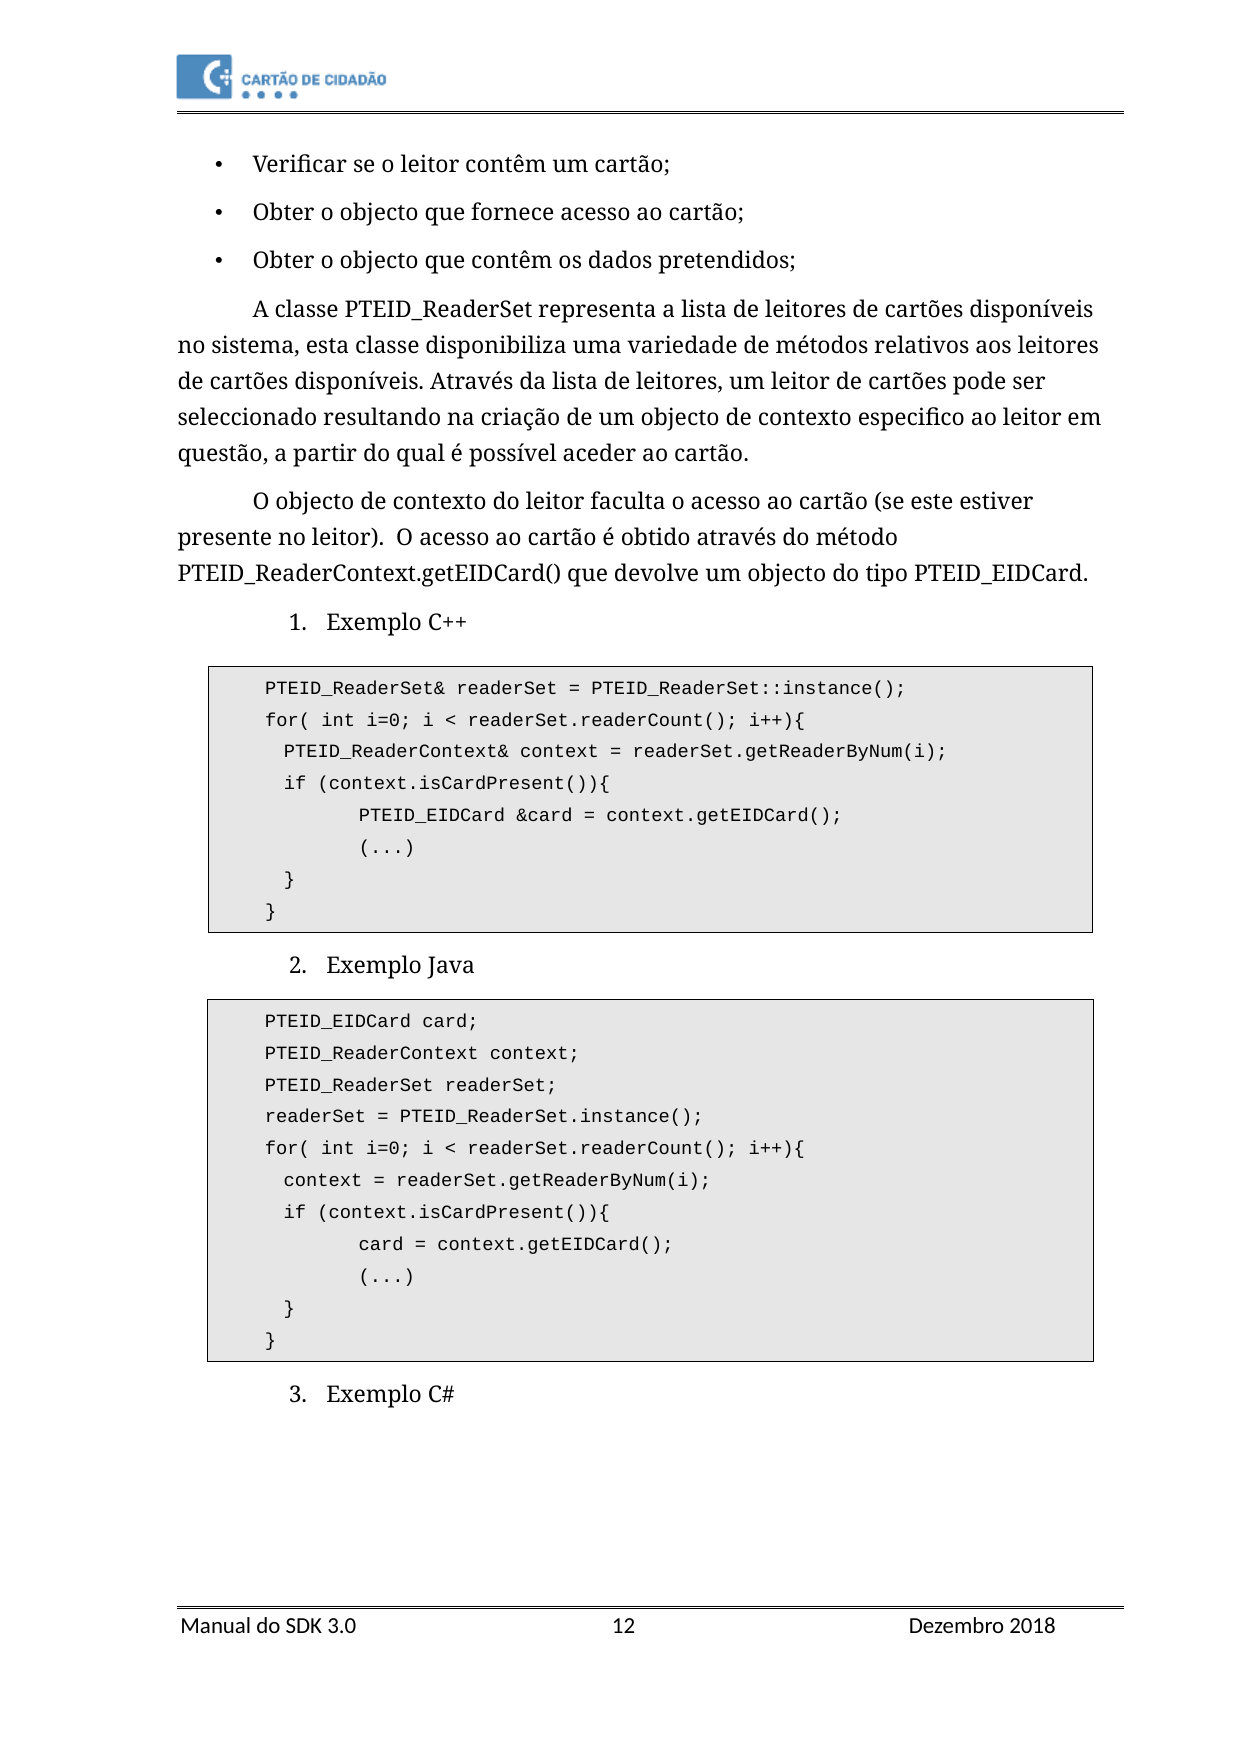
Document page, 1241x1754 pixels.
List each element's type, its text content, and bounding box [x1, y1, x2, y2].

list context = readerSet.getReaderByNum(i); [208, 1171, 1093, 1192]
text A classe PTEID_ReaderSet representa a lista de leitores de cartões disponíveis no sistema, esta classe disponibiliza uma variedade de métodos relativos aos leitores de cartões disponíveis. Através da lista de leitores, um leitor de cartões pode ser seleccionado resultando na criação de um objecto de contexto especifico ao leitor em questão, a partir do qual é possível aceder ao cartão. [177, 293, 1124, 468]
list readerSet = PTEID_ReaderSet.instance(); [208, 1107, 1093, 1128]
list PTEID_ReaderSet readerSet; [208, 1075, 1093, 1097]
list Exemplo C# [288, 998, 1124, 1409]
list (...) [208, 1267, 1093, 1288]
list Exemplo C++ [288, 605, 1124, 637]
list if (context.isCardPresent()){ [209, 774, 1092, 795]
list } [209, 870, 1092, 891]
picture [174, 49, 428, 106]
list for( int i=0; i < readerSet.readerCount(); i++){ [208, 1139, 1093, 1160]
list if (context.isCardPresent()){ [208, 1203, 1093, 1224]
list } [208, 1330, 1093, 1352]
list PTEID_ReaderSet& readerSet = PTEID_ReaderSet::instance(); [209, 678, 1092, 700]
list PTEID_ReaderContext& context = readerSet.getReaderByNum(i); [209, 742, 1092, 763]
list (...) [209, 838, 1092, 859]
list for( int i=0; i < readerSet.readerCount(); i++){ [209, 710, 1092, 732]
list Obter o objecto que fornece acesso ao cartão; [215, 196, 1124, 227]
text O objecto de contexto do leitor faculta o acesso ao cartão (se este estiver presente no leitor). O acesso ao cartão é obtido através do método PTEID_ReaderContext.getEIDCard() que devolve um objecto do tipo PTEID_EIDCard. [177, 485, 1124, 588]
list Verificar se o leitor contêm um cartão; [215, 148, 1124, 179]
list Exemplo Java [288, 654, 1124, 981]
list Obter o objecto que contêm os dados pretendidos; [215, 244, 1124, 276]
list PTEID_EIDCard card; [208, 1012, 1093, 1033]
list } [209, 902, 1092, 923]
list } [208, 1298, 1093, 1320]
list card = context.getEIDCard(); [208, 1235, 1093, 1256]
list PTEID_ReaderContext context; [208, 1043, 1093, 1065]
list PTEID_EIDCard &card = context.getEIDCard(); [209, 806, 1092, 827]
